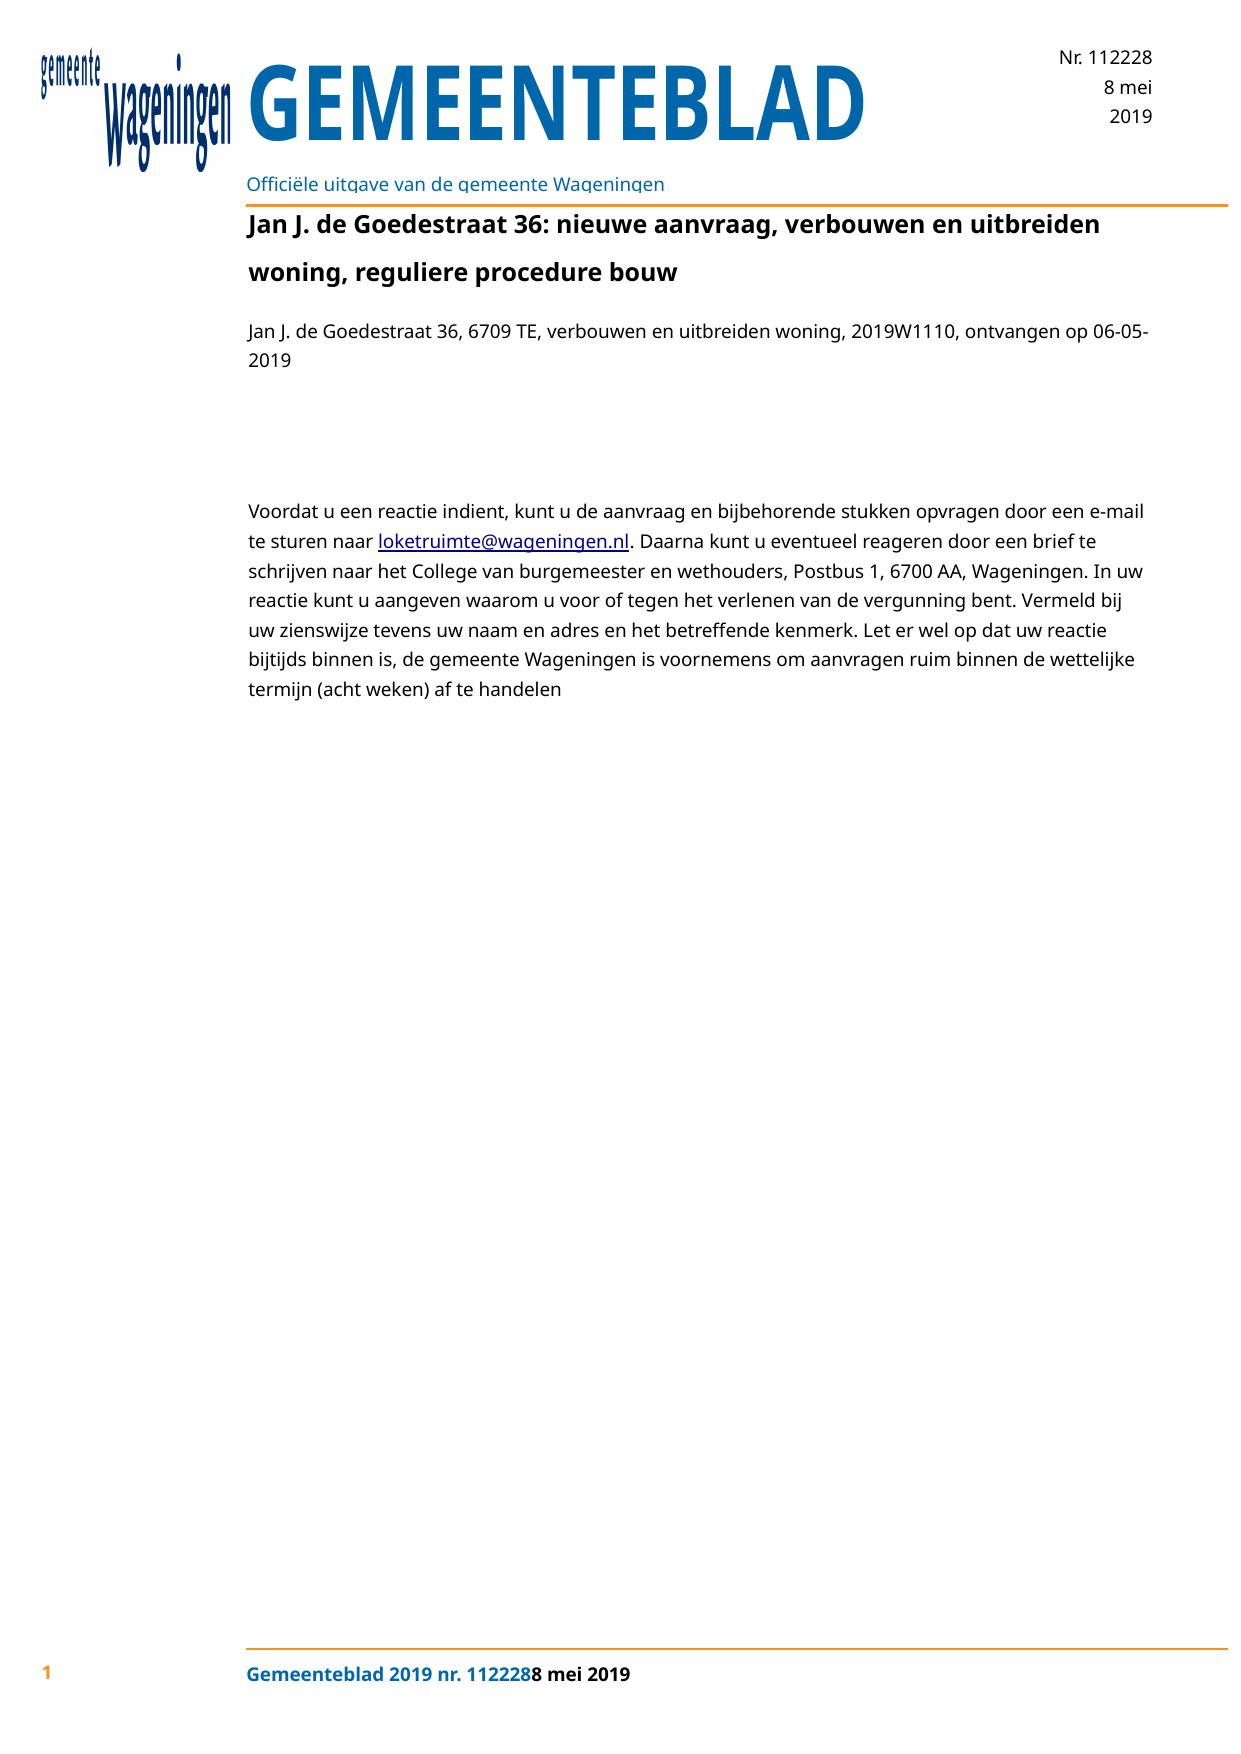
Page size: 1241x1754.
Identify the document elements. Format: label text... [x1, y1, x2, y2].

text Voordat u een reactie indient, kunt u de aanvraag en bijbehorende stukken opvragen door een e-mail te sturen naar loketruimte@wageningen.nl. Daarna kunt u eventueel reageren door een brief te schrijven naar het College van burgemeester en wethouders, Postbus 1, 6700 AA, Wageningen. In uw reactie kunt u aangeven waarom u voor of tegen het verlenen van de vergunning bent. Vermeld bij uw zienswijze tevens uw naam en adres en het betreffende kenmerk. Let er wel op dat uw reactie bijtijds binnen is, de gemeente Wageningen is voornemens om aanvragen ruim binnen de wettelijke termijn (acht weken) af te handelen [248, 499, 1152, 702]
text Jan J. de Goedestraat 36: nieuwe aanvraag, verbouwen en uitbreiden woning, reguliere procedure bouw [248, 207, 1152, 288]
text Jan J. de Goedestraat 36, 6709 TE, verbouwen en uitbreiden woning, 2019W1110, ontvangen op 06-05-2019 [248, 318, 1152, 373]
picture [41, 47, 231, 172]
